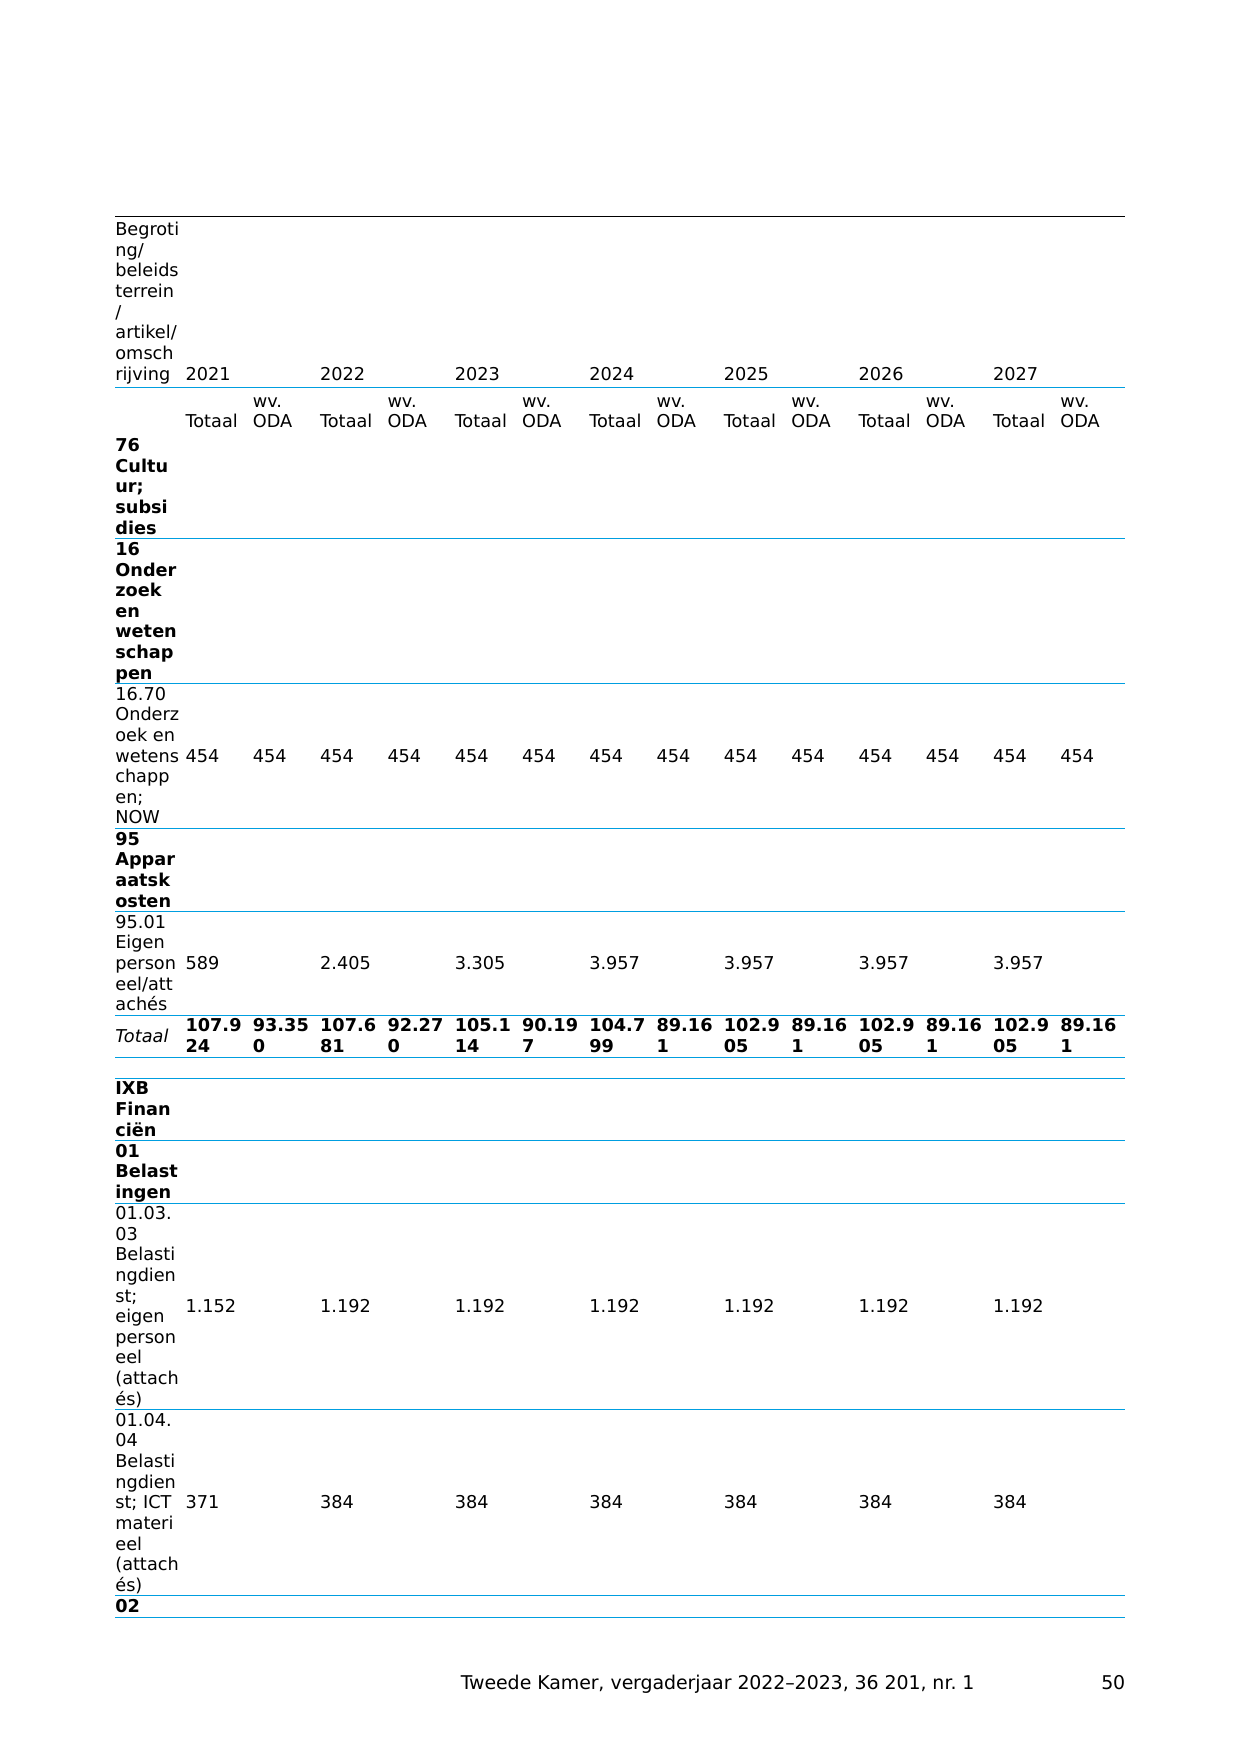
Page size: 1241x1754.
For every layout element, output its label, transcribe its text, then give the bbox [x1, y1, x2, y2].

table_cell [654, 1596, 721, 1617]
table_cell 104.799 [586, 1016, 653, 1057]
table_cell 02 [115, 1596, 182, 1617]
table_cell [317, 1058, 384, 1078]
table_cell [452, 435, 519, 538]
table_cell [1057, 435, 1125, 538]
table_cell 454 [183, 684, 250, 828]
table_cell [654, 1204, 721, 1409]
table_cell 384 [990, 1410, 1057, 1595]
table_cell [519, 539, 586, 683]
table_cell [721, 539, 788, 683]
table_cell wv. ODA [654, 388, 721, 435]
table_cell [183, 1058, 250, 1078]
table_cell [115, 388, 182, 435]
table_cell [250, 912, 317, 1015]
table_cell Begroting/beleidsterrein/artikel/omschrijving [115, 217, 182, 387]
table_cell [721, 1058, 788, 1078]
table_cell [654, 1410, 721, 1595]
table_cell 01.03.03 Belastingdienst; eigen personeel (attachés) [115, 1204, 182, 1409]
table_cell [384, 829, 452, 911]
table_header Tabel 11 De HGIS horizontaal: meerjarencijfers per begrotingsartikel [115, 191, 1125, 216]
table_cell [519, 829, 586, 911]
table_cell 454 [923, 684, 990, 828]
table_cell 89.161 [788, 1016, 855, 1057]
table_cell [1057, 1079, 1125, 1140]
table_cell [923, 912, 990, 1015]
table_cell [317, 829, 384, 911]
table_cell 92.270 [384, 1016, 452, 1057]
table_cell [990, 1079, 1057, 1140]
table_cell [721, 829, 788, 911]
table_cell [990, 1141, 1057, 1202]
table_cell 454 [452, 684, 519, 828]
table_cell [923, 1410, 990, 1595]
table_cell [519, 1596, 586, 1617]
table_cell 95.01 Eigen personeel/attachés [115, 912, 182, 1015]
table_cell [452, 1596, 519, 1617]
table_cell wv. ODA [250, 388, 317, 435]
table_cell 95 Apparaatskosten [115, 829, 182, 911]
table_cell [1057, 539, 1125, 683]
table_cell [519, 435, 586, 538]
table_cell [250, 1410, 317, 1595]
table_cell 102.905 [855, 1016, 923, 1057]
table_cell [1057, 1141, 1125, 1202]
table_cell 3.957 [990, 912, 1057, 1015]
table_cell 454 [519, 684, 586, 828]
table_cell [519, 912, 586, 1015]
table_cell 16.70 Onderzoek en wetenschappen; NOW [115, 684, 182, 828]
table_cell [855, 435, 923, 538]
table_cell [788, 539, 855, 683]
table_cell [855, 1141, 923, 1202]
table_cell Totaal [115, 1016, 182, 1057]
table_cell [788, 1141, 855, 1202]
table_cell 105.114 [452, 1016, 519, 1057]
table_cell [855, 1079, 923, 1140]
table_cell [721, 1596, 788, 1617]
table_cell [115, 1058, 182, 1078]
table_cell 454 [721, 684, 788, 828]
table_cell [586, 539, 653, 683]
table_cell 454 [1057, 684, 1125, 828]
table_cell [923, 829, 990, 911]
table_cell [250, 1596, 317, 1617]
table_cell [788, 1079, 855, 1140]
table_cell wv. ODA [923, 388, 990, 435]
table_cell [586, 1596, 653, 1617]
table_cell [519, 1058, 586, 1078]
table_cell [654, 1141, 721, 1202]
table_cell [183, 435, 250, 538]
table_cell 1.192 [452, 1204, 519, 1409]
table_cell wv. ODA [1057, 388, 1125, 435]
table_cell [923, 539, 990, 683]
table_cell [788, 912, 855, 1015]
table_cell 454 [788, 684, 855, 828]
table_cell 2027 [990, 217, 1125, 387]
table_cell 2022 [317, 217, 452, 387]
table_cell 2025 [721, 217, 855, 387]
table_cell Totaal [855, 388, 923, 435]
table_cell [519, 1079, 586, 1140]
table_cell [654, 912, 721, 1015]
table_cell wv. ODA [384, 388, 452, 435]
table_cell [317, 539, 384, 683]
table_cell [384, 1410, 452, 1595]
table_cell [519, 1204, 586, 1409]
table_cell [183, 539, 250, 683]
table_cell [384, 912, 452, 1015]
table_cell 89.161 [923, 1016, 990, 1057]
table_cell 2.405 [317, 912, 384, 1015]
table_cell 384 [855, 1410, 923, 1595]
table_cell 102.905 [721, 1016, 788, 1057]
table_cell 2023 [452, 217, 586, 387]
table_cell 589 [183, 912, 250, 1015]
table_cell [384, 1079, 452, 1140]
table_cell [183, 1141, 250, 1202]
table_cell [519, 1410, 586, 1595]
table_cell [855, 539, 923, 683]
table_cell 1.192 [855, 1204, 923, 1409]
table_cell [250, 539, 317, 683]
table_cell [384, 1596, 452, 1617]
table_cell [183, 1596, 250, 1617]
table_cell [384, 435, 452, 538]
table_cell [721, 1141, 788, 1202]
table_cell [452, 1058, 519, 1078]
table_cell [923, 435, 990, 538]
table_cell 90.197 [519, 1016, 586, 1057]
table_cell 93.350 [250, 1016, 317, 1057]
table_cell [586, 435, 653, 538]
table_cell [1057, 912, 1125, 1015]
table_cell [1057, 1058, 1125, 1078]
table_cell 2026 [855, 217, 990, 387]
table_cell [855, 829, 923, 911]
table_cell 3.305 [452, 912, 519, 1015]
table_cell 1.192 [317, 1204, 384, 1409]
table_cell 454 [317, 684, 384, 828]
table_cell [519, 1141, 586, 1202]
table_cell [721, 435, 788, 538]
table_cell 1.192 [990, 1204, 1057, 1409]
table_cell [654, 1058, 721, 1078]
table_cell wv. ODA [519, 388, 586, 435]
table_cell [855, 1058, 923, 1078]
table_cell [788, 1058, 855, 1078]
table_cell 454 [586, 684, 653, 828]
table_cell Totaal [586, 388, 653, 435]
table_cell [384, 1204, 452, 1409]
table_cell [654, 435, 721, 538]
table_cell Totaal [721, 388, 788, 435]
table_cell 89.161 [1057, 1016, 1125, 1057]
table_cell [586, 1141, 653, 1202]
table_cell 16 Onderzoek en wetenschappen [115, 539, 182, 683]
table_cell 1.192 [586, 1204, 653, 1409]
table_cell [1057, 1204, 1125, 1409]
table_cell [586, 829, 653, 911]
table_cell [317, 1141, 384, 1202]
table_cell 01 Belastingen [115, 1141, 182, 1202]
table_cell 371 [183, 1410, 250, 1595]
table_cell [788, 829, 855, 911]
table_cell IXB Financiën [115, 1079, 182, 1140]
table_cell [183, 829, 250, 911]
table_cell 107.681 [317, 1016, 384, 1057]
table_cell [384, 1141, 452, 1202]
table_cell [1057, 829, 1125, 911]
table_cell [452, 539, 519, 683]
table_cell [654, 829, 721, 911]
table_cell 384 [452, 1410, 519, 1595]
table_cell [923, 1204, 990, 1409]
table_cell [384, 1058, 452, 1078]
table_cell 107.924 [183, 1016, 250, 1057]
table_cell 384 [586, 1410, 653, 1595]
table_cell [654, 539, 721, 683]
table_cell [721, 1079, 788, 1140]
table_cell [452, 1141, 519, 1202]
table_cell [317, 1596, 384, 1617]
table_cell [452, 1079, 519, 1140]
table_cell wv. ODA [788, 388, 855, 435]
table_cell [1057, 1410, 1125, 1595]
table_cell [452, 829, 519, 911]
table_cell 76 Cultuur; subsidies [115, 435, 182, 538]
table_cell 454 [855, 684, 923, 828]
table_cell 1.152 [183, 1204, 250, 1409]
table_cell 454 [384, 684, 452, 828]
table_cell [788, 1596, 855, 1617]
table_cell 3.957 [721, 912, 788, 1015]
table_cell 454 [654, 684, 721, 828]
table_cell [250, 435, 317, 538]
table_cell 3.957 [586, 912, 653, 1015]
table_cell [250, 1204, 317, 1409]
table_cell Totaal [183, 388, 250, 435]
table_cell [788, 435, 855, 538]
table_cell Totaal [317, 388, 384, 435]
table_cell 3.957 [855, 912, 923, 1015]
table_cell 1.192 [721, 1204, 788, 1409]
table_cell [384, 539, 452, 683]
table_cell [923, 1079, 990, 1140]
table_cell [788, 1204, 855, 1409]
table_cell [788, 1410, 855, 1595]
table_cell [250, 829, 317, 911]
table_cell [250, 1079, 317, 1140]
table_cell [250, 1058, 317, 1078]
table_cell [990, 435, 1057, 538]
table_cell [1057, 1596, 1125, 1617]
table_cell 01.04.04 Belastingdienst; ICT materieel (attachés) [115, 1410, 182, 1595]
table_cell [990, 829, 1057, 911]
table_cell 384 [317, 1410, 384, 1595]
table_cell 2021 [183, 217, 317, 387]
table_cell 454 [250, 684, 317, 828]
table_cell 384 [721, 1410, 788, 1595]
table_cell [990, 1058, 1057, 1078]
table_cell [855, 1596, 923, 1617]
table_cell [250, 1141, 317, 1202]
table_cell 89.161 [654, 1016, 721, 1057]
table_cell [923, 1058, 990, 1078]
table_cell [990, 539, 1057, 683]
table_cell [317, 435, 384, 538]
table_cell [183, 1079, 250, 1140]
table_cell 2024 [586, 217, 721, 387]
table_cell [586, 1079, 653, 1140]
table_cell [317, 1079, 384, 1140]
table_cell 454 [990, 684, 1057, 828]
table_cell [586, 1058, 653, 1078]
table_cell Totaal [452, 388, 519, 435]
table_cell [923, 1141, 990, 1202]
table_cell [990, 1596, 1057, 1617]
table_cell [654, 1079, 721, 1140]
table_cell Totaal [990, 388, 1057, 435]
table_cell 102.905 [990, 1016, 1057, 1057]
table_cell [923, 1596, 990, 1617]
